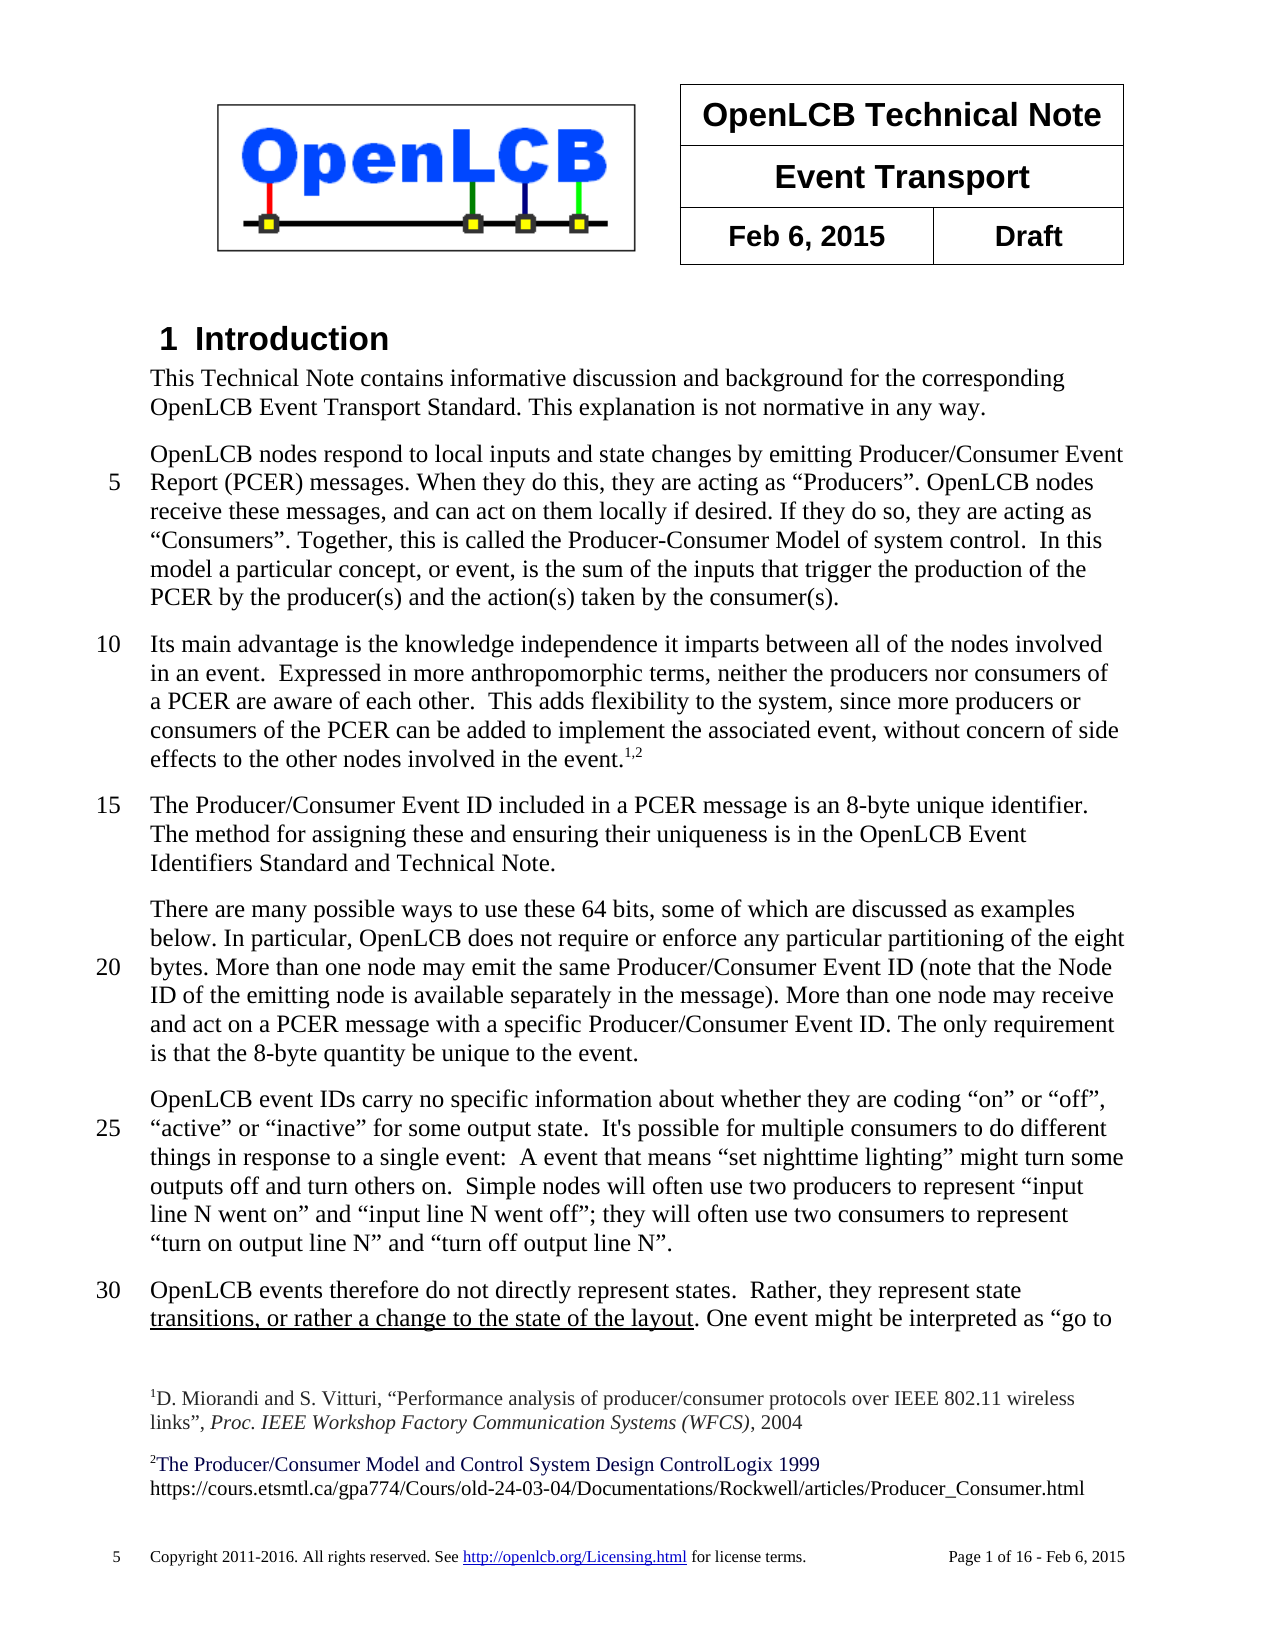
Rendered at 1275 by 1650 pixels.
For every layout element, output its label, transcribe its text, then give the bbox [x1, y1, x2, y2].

text Its main advantage is the knowledge independence it imparts between all of the nodes involved in an event. Expressed in more anthropomorphic terms, neither the producers nor consumers of a PCER are aware of each other. This adds flexibility to the system, since more producers or consumers of the PCER can be added to implement the associated event, without concern of side effects to the other nodes involved in the event., [150, 629, 1125, 773]
picture [216, 103, 637, 253]
text OpenLCB events therefore do not directly represent states. Rather, they represent state transitions, or rather a change to the state of the layout. One event might be interpreted as “go to [150, 1275, 1125, 1332]
text D. Miorandi and S. Vitturi, “Performance analysis of producer/consumer protocols over IEEE 802.11 wireless links”, Proc. IEEE Workshop Factory Communication Systems (WFCS), 2004 [150, 1386, 1125, 1434]
subtitle Introduction [150, 319, 1125, 357]
text This Technical Note contains informative discussion and background for the corresponding OpenLCB Event Transport Standard. This explanation is not normative in any way. [150, 363, 1125, 421]
text The Producer/Consumer Event ID included in a PCER message is an 8-byte unique identifier. The method for assigning these and ensuring their uniqueness is in the OpenLCB Event Identifiers Standard and Technical Note. [150, 790, 1125, 877]
text OpenLCB nodes respond to local inputs and state changes by emitting Producer/Consumer Event Report (PCER) messages. When they do this, they are acting as “Producers”. OpenLCB nodes receive these messages, and can act on them locally if desired. If they do so, they are acting as “Consumers”. Together, this is called the Producer-Consumer Model of system control. In this model a particular concept, or event, is the sum of the inputs that trigger the production of the PCER by the producer(s) and the action(s) taken by the consumer(s). [150, 439, 1125, 611]
text OpenLCB event IDs carry no specific information about whether they are coding “on” or “off”, “active” or “inactive” for some output state. It's possible for multiple consumers to do different things in response to a single event: A event that means “set nighttime lighting” might turn some outputs off and turn others on. Simple nodes will often use two producers to represent “input line N went on” and “input line N went off”; they will often use two consumers to represent “turn on output line N” and “turn off output line N”. [150, 1084, 1125, 1257]
text The Producer/Consumer Model and Control System Design ControlLogix 1999 https://cours.etsmtl.ca/gpa774/Cours/old-24-03-04/Documentations/Rockwell/articles/Producer_Consumer.html [150, 1452, 1125, 1500]
text There are many possible ways to use these 64 bits, some of which are discussed as examples below. In particular, OpenLCB does not require or enforce any particular partitioning of the eight bytes. More than one node may emit the same Producer/Consumer Event ID (note that the Node ID of the emitting node is available separately in the message). More than one node may receive and act on a PCER message with a specific Producer/Consumer Event ID. The only requirement is that the 8-byte quantity be unique to the event. [150, 894, 1125, 1067]
